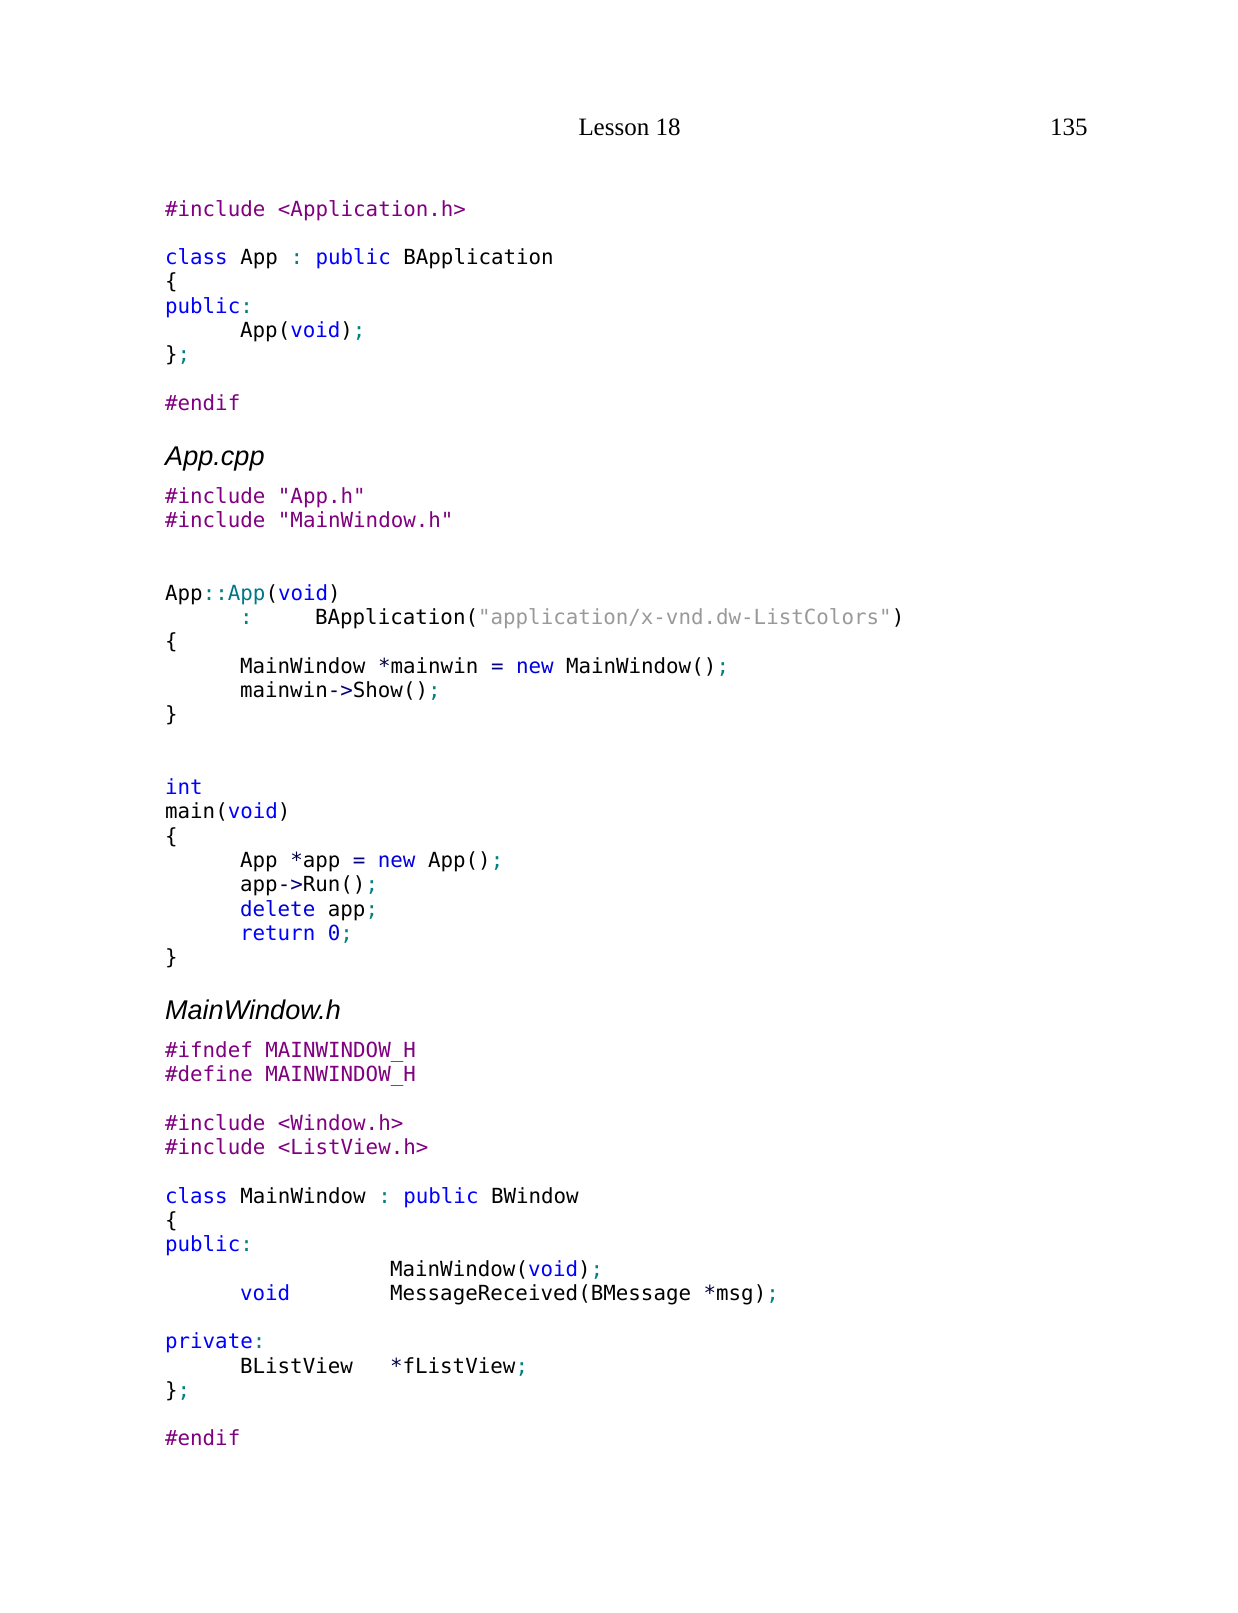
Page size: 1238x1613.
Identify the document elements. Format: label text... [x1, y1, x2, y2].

text { [165, 1208, 1087, 1232]
subtitle MainWindow.h [165, 994, 1087, 1026]
text #include "App.h" [165, 484, 1087, 508]
text mainwin->Show(); [165, 678, 1087, 702]
text #include <ListView.h> [165, 1135, 1087, 1159]
text int [165, 775, 1087, 799]
text void MessageReceived(BMessage *msg); [165, 1281, 1087, 1305]
text #endif [165, 391, 1087, 415]
text app->Run(); [165, 872, 1087, 897]
text } [165, 945, 1087, 969]
text main(void) [165, 799, 1087, 824]
text } [165, 702, 1087, 727]
text public: [165, 294, 1087, 318]
text App *app = new App(); [165, 848, 1087, 872]
text public: [165, 1232, 1087, 1257]
text { [165, 824, 1087, 848]
text App::App(void) [165, 581, 1087, 605]
text class App : public BApplication [165, 245, 1087, 269]
text #include <Application.h> [165, 197, 1087, 221]
text MainWindow(void); [165, 1257, 1087, 1281]
text #endif [165, 1426, 1087, 1451]
text App(void); [165, 318, 1087, 342]
text MainWindow *mainwin = new MainWindow(); [165, 654, 1087, 678]
text #include <Window.h> [165, 1111, 1087, 1135]
text { [165, 629, 1087, 654]
text #include "MainWindow.h" [165, 508, 1087, 532]
text BListView *fListView; [165, 1354, 1087, 1378]
subtitle App.cpp [165, 440, 1087, 471]
text }; [165, 1378, 1087, 1402]
text }; [165, 342, 1087, 367]
text #ifndef MAINWINDOW_H [165, 1038, 1087, 1062]
text return 0; [165, 921, 1087, 945]
text : BApplication("application/x-vnd.dw-ListColors") [165, 605, 1087, 629]
text delete app; [165, 897, 1087, 921]
text class MainWindow : public BWindow [165, 1184, 1087, 1208]
text private: [165, 1329, 1087, 1354]
text #define MAINWINDOW_H [165, 1062, 1087, 1087]
text { [165, 269, 1087, 294]
